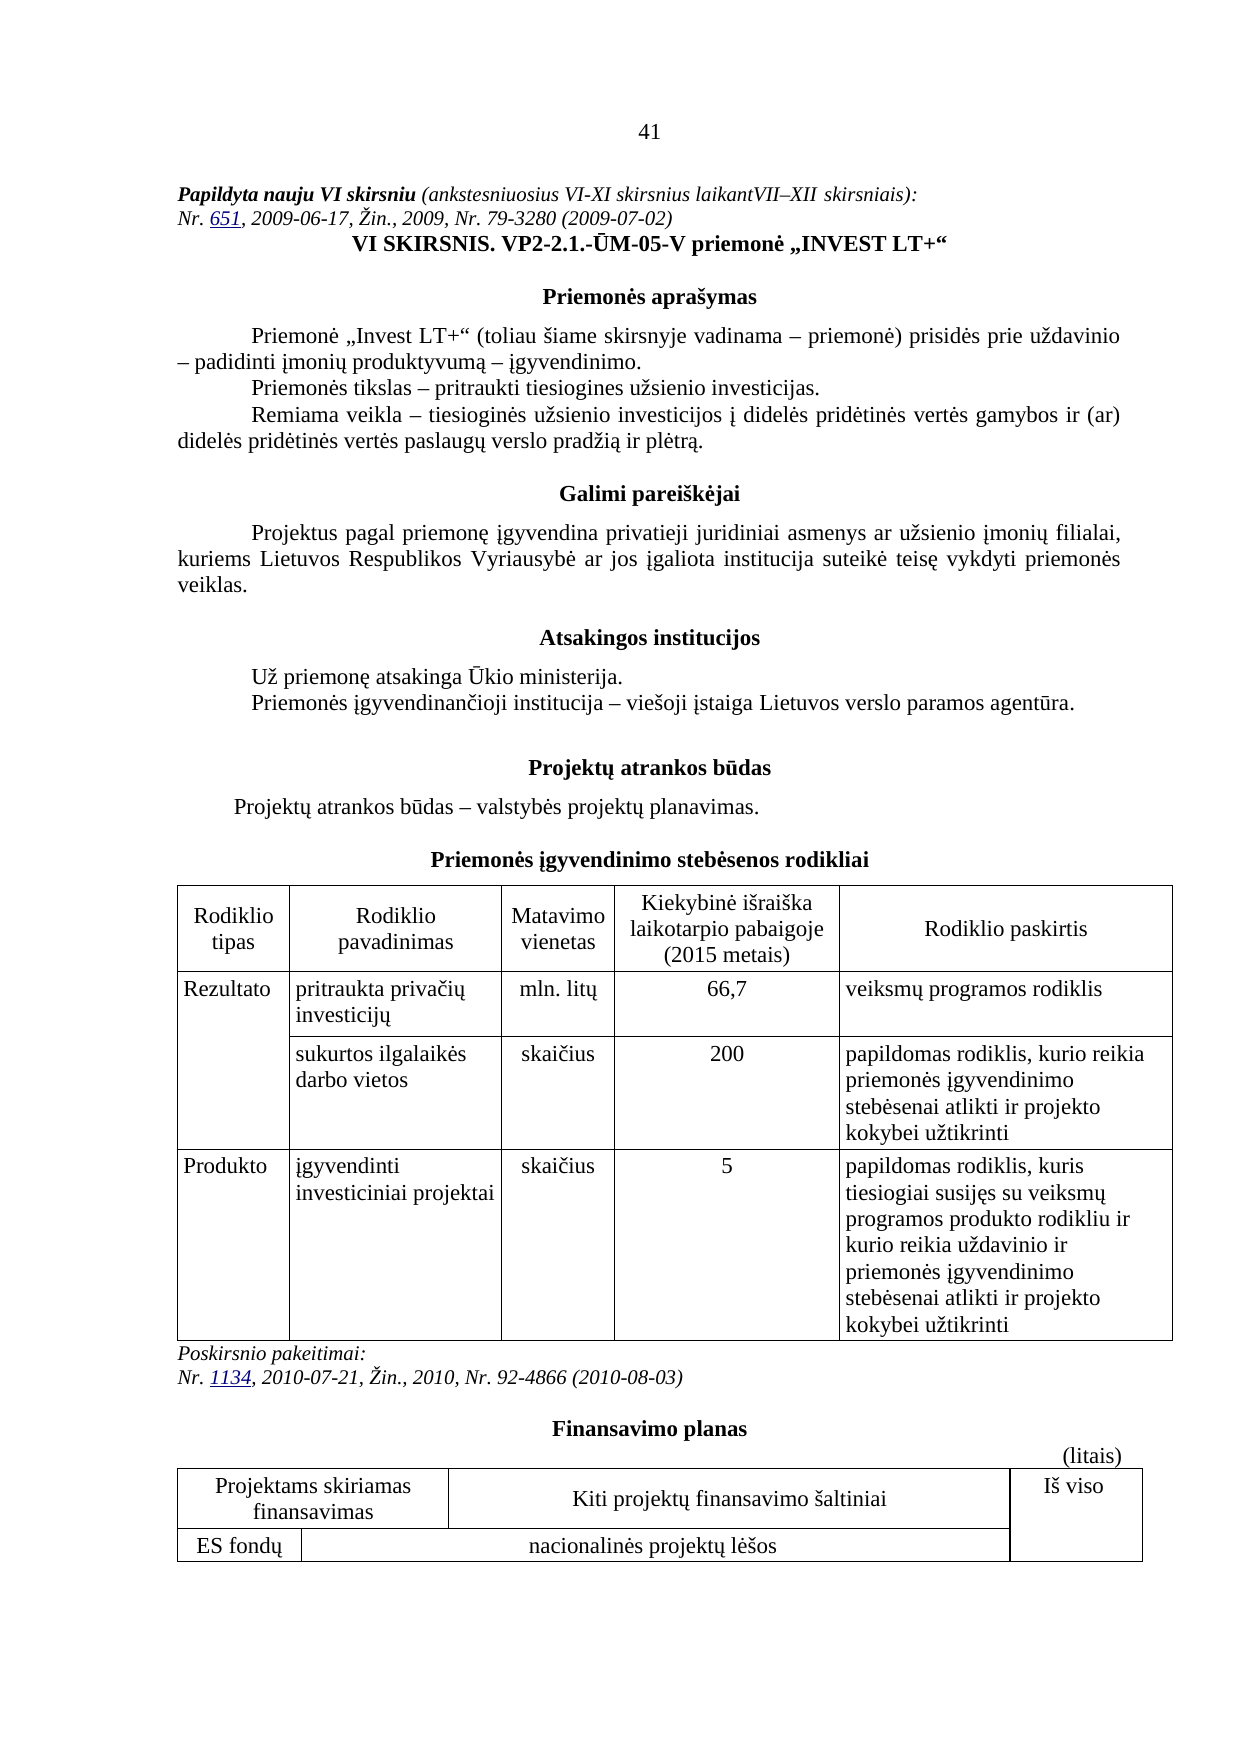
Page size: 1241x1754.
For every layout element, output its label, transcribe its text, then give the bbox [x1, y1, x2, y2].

subtitle Papildyta nauju VI skirsniu (ankstesniuosius VI-XI skirsnius laikantVII–XII skirsniais): [177, 182, 1122, 206]
table_cell 200 [615, 1037, 839, 1148]
table_cell įgyvendinti investiciniai projektai [290, 1150, 501, 1340]
text Atsakingos institucijos [177, 624, 1122, 650]
table_cell papildomas rodiklis, kuris tiesiogiai susijęs su veiksmų programos produkto rodikliu ir kurio reikia uždavinio ir priemonės įgyvendinimo stebėsenai atlikti ir projekto kokybei užtikrinti [840, 1150, 1172, 1340]
table_cell pritraukta privačių investicijų [290, 972, 501, 1036]
text Projektų atrankos būdas [177, 754, 1122, 781]
table_cell ES fondų [178, 1529, 301, 1561]
text Už priemonę atsakinga Ūkio ministerija. [177, 663, 1122, 689]
table_cell 5 [615, 1150, 839, 1340]
text Remiama veikla – tiesioginės užsienio investicijos į didelės pridėtinės vertės gamybos ir (ar) didelės pridėtinės vertės paslaugų verslo pradžią ir plėtrą. [177, 401, 1122, 453]
table_header Projektams skiriamas finansavimas [178, 1469, 448, 1528]
table_header Rodiklio pavadinimas [290, 886, 501, 971]
table_header Kiti projektų finansavimo šaltiniai [449, 1469, 1009, 1528]
table_cell veiksmų programos rodiklis [840, 972, 1172, 1036]
table_header Matavimo vienetas [502, 886, 614, 971]
text Nr. 1134, 2010-07-21, Žin., 2010, Nr. 92-4866 (2010-08-03) [177, 1365, 1122, 1389]
table_cell mln. litų [502, 972, 614, 1036]
table_header Rodiklio paskirtis [840, 886, 1172, 971]
text VI SKIRSNIS. VP2-2.1.-ŪM-05-V priemonė „INVEST LT+“ [177, 230, 1122, 256]
text Priemonės tikslas – pritraukti tiesiogines užsienio investicijas. [177, 374, 1122, 401]
table_header Kiekybinė išraiška laikotarpio pabaigoje (2015 metais) [615, 886, 839, 971]
table_cell skaičius [502, 1037, 614, 1148]
text Priemonės įgyvendinančioji institucija – viešoji įstaiga Lietuvos verslo paramos agentūra. [177, 689, 1122, 716]
text Projektus pagal priemonę įgyvendina privatieji juridiniai asmenys ar užsienio įmonių filialai, kuriems Lietuvos Respublikos Vyriausybė ar jos įgaliota institucija suteikė teisę vykdyti priemonės veiklas. [177, 519, 1122, 598]
text Projektų atrankos būdas – valstybės projektų planavimas. [177, 793, 1122, 820]
text Nr. 651, 2009-06-17, Žin., 2009, Nr. 79-3280 (2009-07-02) [177, 206, 1122, 230]
table_cell Produkto [178, 1150, 289, 1340]
table_cell 66,7 [615, 972, 839, 1036]
table_cell nacionalinės projektų lėšos [302, 1529, 1009, 1561]
table_header Iš viso [1011, 1469, 1142, 1561]
text Galimi pareiškėjai [177, 480, 1122, 506]
table_cell skaičius [502, 1150, 614, 1340]
text Priemonės įgyvendinimo stebėsenos rodikliai [177, 846, 1122, 872]
table_cell sukurtos ilgalaikės darbo vietos [290, 1037, 501, 1148]
table_cell papildomas rodiklis, kurio reikia priemonės įgyvendinimo stebėsenai atlikti ir projekto kokybei užtikrinti [840, 1037, 1172, 1148]
text (litais) [177, 1442, 1122, 1468]
text Priemonės aprašymas [177, 283, 1122, 309]
table_cell Rezultato [178, 972, 289, 1148]
text Priemonė „Invest LT+“ (toliau šiame skirsnyje vadinama – priemonė) prisidės prie uždavinio – padidinti įmonių produktyvumą – įgyvendinimo. [177, 322, 1122, 374]
table_header Rodiklio tipas [178, 886, 289, 971]
text Poskirsnio pakeitimai: [177, 1341, 1122, 1365]
text Finansavimo planas [177, 1415, 1122, 1442]
